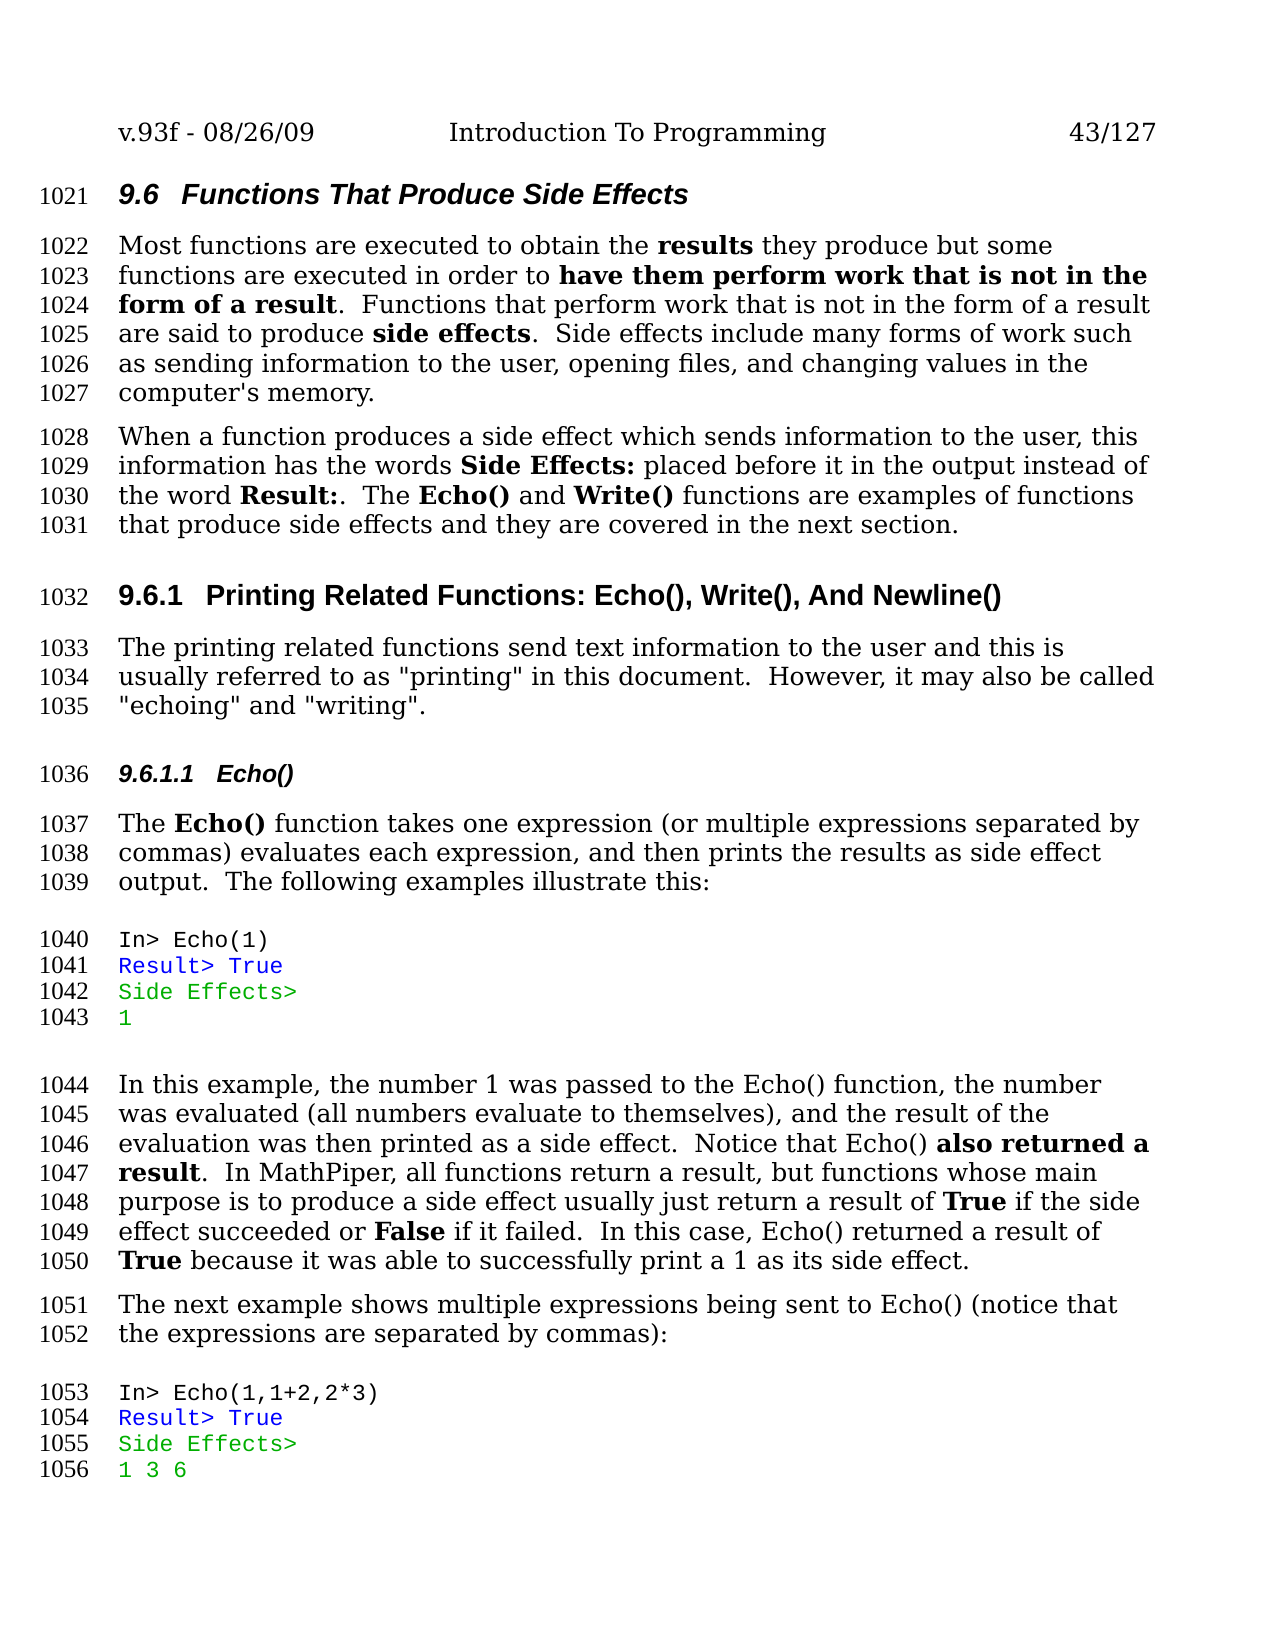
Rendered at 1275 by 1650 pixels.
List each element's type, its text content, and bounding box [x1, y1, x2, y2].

text The next example shows multiple expressions being sent to Echo() (notice that the expressions are separated by commas): [118, 1291, 1157, 1349]
text When a function produces a side effect which sends information to the user, this information has the words Side Effects: placed before it in the output instead of the word Result:. The Echo() and Write() functions are examples of functions that produce side effects and they are covered in the next section. [118, 422, 1157, 539]
text The printing related functions send text information to the user and this is usually referred to as "printing" in this document. However, it may also be called "echoing" and "writing". [118, 633, 1157, 720]
text Most functions are executed to obtain the results they produce but some functions are executed in order to have them perform work that is not in the form of a result. Functions that perform work that is not in the form of a result are said to produce side effects. Side effects include many forms of work such as sending information to the user, opening files, and changing values in the computer's memory. [118, 231, 1157, 407]
text Result> True [118, 1407, 1157, 1433]
text In this example, the number 1 was passed to the Echo() function, the number was evaluated (all numbers evaluate to themselves), and the result of the evaluation was then printed as a side effect. Notice that Echo() also returned a result. In MathPiper, all functions return a result, but functions whose main purpose is to produce a side effect usually just return a result of True if the side effect succeeded or False if it failed. In this case, Echo() returned a result of True because it was able to successfully print a 1 as its side effect. [118, 1070, 1157, 1276]
text Result> True [118, 954, 1157, 980]
subtitle Printing Related Functions: Echo(), Write(), And Newline() [118, 578, 1157, 612]
text Side Effects> [118, 1433, 1157, 1459]
text Side Effects> [118, 980, 1157, 1006]
text 1 [118, 1006, 1157, 1032]
text 1 3 6 [118, 1459, 1157, 1484]
text The Echo() function takes one expression (or multiple expressions separated by commas) evaluates each expression, and then prints the results as side effect output. The following examples illustrate this: [118, 809, 1157, 896]
subtitle Functions That Produce Side Effects [118, 177, 1157, 210]
text In> Echo(1) [118, 928, 1157, 954]
subtitle Echo() [118, 759, 1157, 788]
text In> Echo(1,1+2,2*3) [118, 1381, 1157, 1407]
